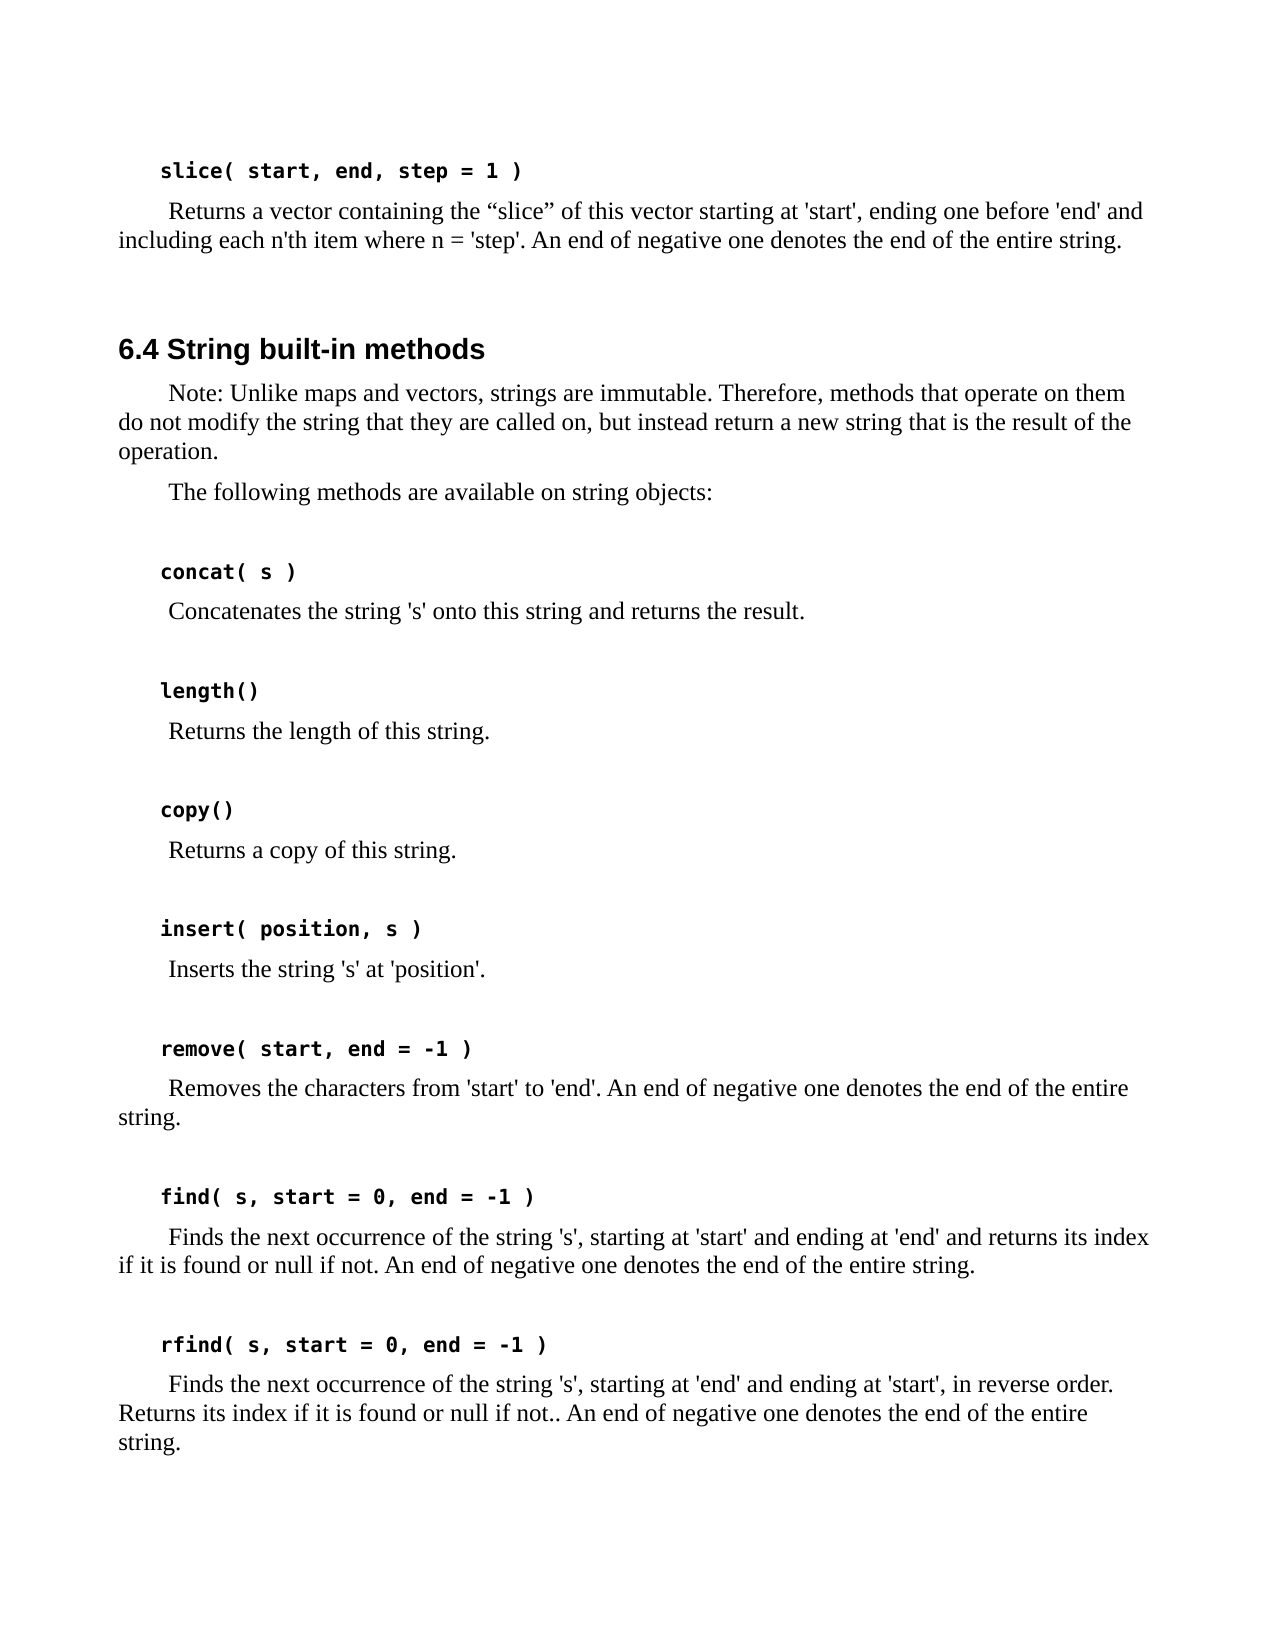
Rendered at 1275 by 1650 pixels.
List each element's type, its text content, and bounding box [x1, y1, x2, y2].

text The following methods are available on string objects: [118, 477, 1157, 506]
subtitle 6.4 String built-in methods [118, 332, 1157, 366]
text insert( position, s ) [118, 917, 1157, 942]
text length() [118, 679, 1157, 703]
text Returns the length of this string. [118, 716, 1157, 744]
text Finds the next occurrence of the string 's', starting at 'start' and ending at 'end' and returns its index if it is found or null if not. An end of negative one denotes the end of the entire string. [118, 1222, 1157, 1279]
text Returns a copy of this string. [118, 835, 1157, 864]
text find( s, start = 0, end = -1 ) [118, 1185, 1157, 1209]
text slice( start, end, step = 1 ) [118, 159, 1157, 184]
text rfind( s, start = 0, end = -1 ) [118, 1333, 1157, 1357]
text Note: Unlike maps and vectors, strings are immutable. Therefore, methods that operate on them do not modify the string that they are called on, but instead return a new string that is the result of the operation. [118, 378, 1157, 465]
text remove( start, end = -1 ) [118, 1037, 1157, 1061]
text concat( s ) [118, 560, 1157, 584]
text Finds the next occurrence of the string 's', starting at 'end' and ending at 'start', in reverse order. Returns its index if it is found or null if not.. An end of negative one denotes the end of the entire string. [118, 1369, 1157, 1456]
text Inserts the string 's' at 'position'. [118, 954, 1157, 983]
text copy() [118, 798, 1157, 822]
text Returns a vector containing the “slice” of this vector starting at 'start', ending one before 'end' and including each n'th item where n = 'step'. An end of negative one denotes the end of the entire string. [118, 196, 1157, 254]
text Removes the characters from 'start' to 'end'. An end of negative one denotes the end of the entire string. [118, 1073, 1157, 1131]
text Concatenates the string 's' onto this string and returns the result. [118, 596, 1157, 625]
